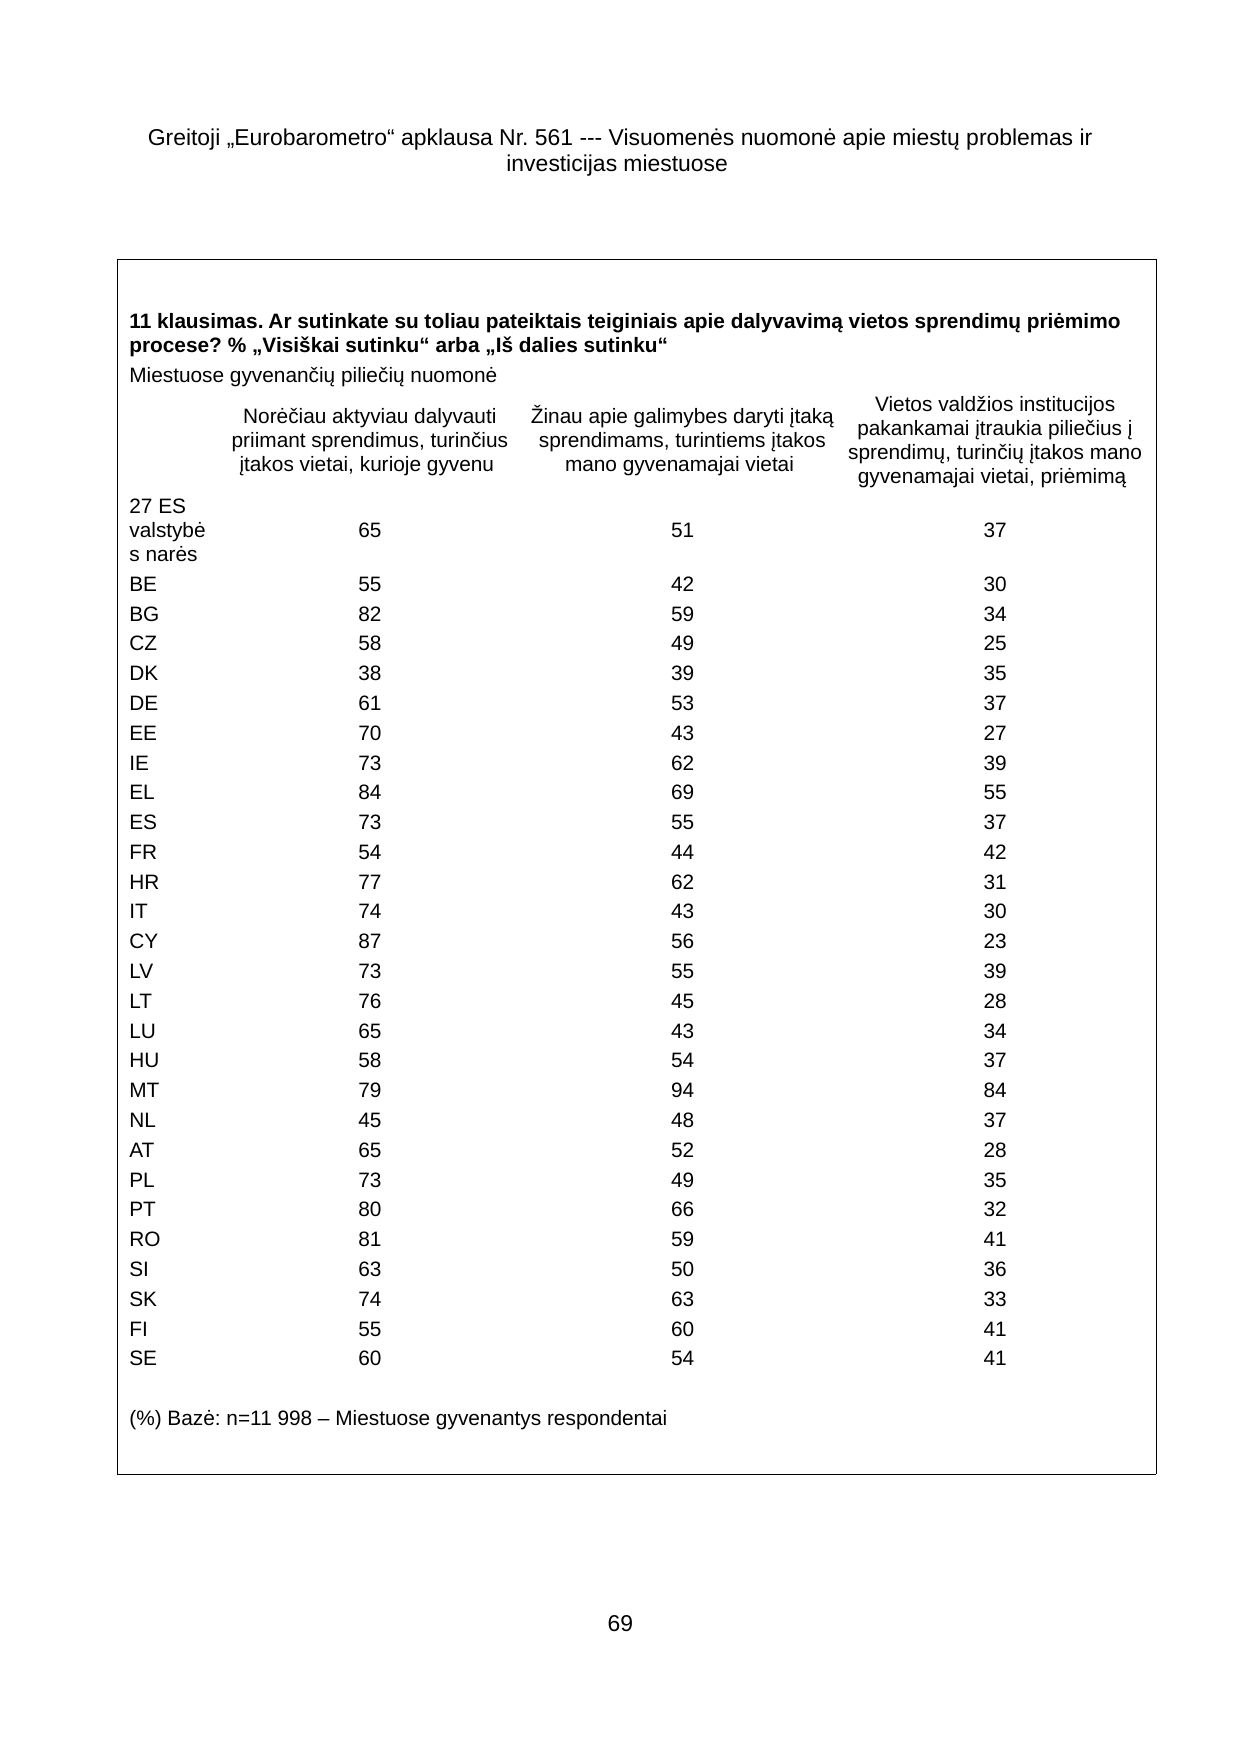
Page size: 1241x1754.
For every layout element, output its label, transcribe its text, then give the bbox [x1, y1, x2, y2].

table_cell 61 [213, 688, 526, 718]
table_cell 49 [526, 628, 838, 658]
table_cell Norėčiau aktyviau dalyvauti priimant sprendimus, turinčius įtakos vietai, kurioje gyvenu [213, 389, 526, 491]
table_cell 42 [526, 569, 838, 598]
table_cell 73 [213, 748, 526, 777]
table_cell 35 [839, 658, 1151, 688]
table_cell 79 [213, 1075, 526, 1105]
table_cell CY [126, 926, 213, 956]
table_cell 55 [213, 569, 526, 598]
table_cell SK [126, 1284, 213, 1313]
table_cell 55 [526, 956, 838, 986]
table_cell 41 [839, 1343, 1151, 1373]
table_cell 35 [839, 1165, 1151, 1194]
table_cell FR [126, 837, 213, 867]
table_cell LT [126, 986, 213, 1016]
table_cell (%) Bazė: n=11 998 – Miestuose gyvenantys respondentai [126, 1403, 1151, 1433]
table_cell 54 [526, 1045, 838, 1075]
table_cell 42 [839, 837, 1151, 867]
table_cell DE [126, 688, 213, 718]
table_cell 49 [526, 1165, 838, 1194]
table_cell [839, 1373, 1151, 1403]
table_cell 36 [839, 1254, 1151, 1284]
table_cell 31 [839, 867, 1151, 896]
table_cell 73 [213, 807, 526, 837]
table_cell IE [126, 748, 213, 777]
table_cell 84 [213, 777, 526, 807]
table_cell 81 [213, 1224, 526, 1254]
table_cell 27 ES valstybės narės [126, 491, 213, 569]
table_cell 59 [526, 1224, 838, 1254]
table_cell 94 [526, 1075, 838, 1105]
table_cell 54 [213, 837, 526, 867]
table_header 11 klausimas. Ar sutinkate su toliau pateiktais teiginiais apie dalyvavimą vietos sprendimų priėmimo procese? % „Visiškai sutinku“ arba „Iš dalies sutinku“ [126, 306, 1151, 359]
table_cell Vietos valdžios institucijos pakankamai įtraukia piliečius į sprendimų, turinčių įtakos mano gyvenamajai vietai, priėmimą [839, 389, 1151, 491]
table_cell 87 [213, 926, 526, 956]
table_cell 37 [839, 1105, 1151, 1135]
table_cell DK [126, 658, 213, 688]
table_cell EE [126, 718, 213, 747]
table_cell 23 [839, 926, 1151, 956]
table_cell Miestuose gyvenančių piliečių nuomonė [126, 360, 1151, 389]
table_cell 62 [526, 748, 838, 777]
table_cell RO [126, 1224, 213, 1254]
table_cell 55 [213, 1314, 526, 1343]
table_cell 34 [839, 599, 1151, 628]
table_cell 80 [213, 1194, 526, 1224]
table_cell 32 [839, 1194, 1151, 1224]
table_cell 70 [213, 718, 526, 747]
table_cell 34 [839, 1016, 1151, 1045]
table_cell 55 [839, 777, 1151, 807]
table_cell 37 [839, 491, 1151, 569]
table_cell [126, 389, 213, 491]
table_cell 82 [213, 599, 526, 628]
table_cell [126, 1373, 213, 1403]
table_cell MT [126, 1075, 213, 1105]
table_cell BE [126, 569, 213, 598]
table_cell 45 [526, 986, 838, 1016]
table_cell 44 [526, 837, 838, 867]
table_cell 63 [526, 1284, 838, 1313]
table_cell FI [126, 1314, 213, 1343]
table_cell 33 [839, 1284, 1151, 1313]
table_cell 51 [526, 491, 838, 569]
table_cell SI [126, 1254, 213, 1284]
table_cell PT [126, 1194, 213, 1224]
table_cell PL [126, 1165, 213, 1194]
table_cell 39 [526, 658, 838, 688]
table_cell ES [126, 807, 213, 837]
table_cell [213, 1373, 526, 1403]
table_cell 30 [839, 569, 1151, 598]
table_cell 43 [526, 718, 838, 747]
table_cell 50 [526, 1254, 838, 1284]
table_cell BG [126, 599, 213, 628]
table_cell 37 [839, 807, 1151, 837]
table_cell 27 [839, 718, 1151, 747]
table_cell 30 [839, 896, 1151, 926]
table_cell 55 [526, 807, 838, 837]
table_cell 48 [526, 1105, 838, 1135]
table_cell 58 [213, 628, 526, 658]
table_cell CZ [126, 628, 213, 658]
table_cell 77 [213, 867, 526, 896]
table_cell Žinau apie galimybes daryti įtaką sprendimams, turintiems įtakos mano gyvenamajai vietai [526, 389, 838, 491]
table_cell 43 [526, 1016, 838, 1045]
table_cell 41 [839, 1224, 1151, 1254]
table_cell 76 [213, 986, 526, 1016]
table_cell 39 [839, 748, 1151, 777]
table_cell 53 [526, 688, 838, 718]
table_cell 54 [526, 1343, 838, 1373]
table_cell 66 [526, 1194, 838, 1224]
table_cell HU [126, 1045, 213, 1075]
table_cell 43 [526, 896, 838, 926]
table_cell 69 [526, 777, 838, 807]
table_cell 41 [839, 1314, 1151, 1343]
table_cell HR [126, 867, 213, 896]
table_cell 37 [839, 1045, 1151, 1075]
table_cell 28 [839, 1135, 1151, 1164]
table_cell 62 [526, 867, 838, 896]
table_cell 63 [213, 1254, 526, 1284]
table_cell 65 [213, 1135, 526, 1164]
table_cell 74 [213, 896, 526, 926]
table_cell 65 [213, 491, 526, 569]
table_cell LV [126, 956, 213, 986]
table_cell 65 [213, 1016, 526, 1045]
table_cell 38 [213, 658, 526, 688]
table_cell LU [126, 1016, 213, 1045]
table_cell 52 [526, 1135, 838, 1164]
table_cell 59 [526, 599, 838, 628]
table_cell SE [126, 1343, 213, 1373]
table_cell 73 [213, 956, 526, 986]
table_cell 25 [839, 628, 1151, 658]
table_cell 73 [213, 1165, 526, 1194]
table_cell 39 [839, 956, 1151, 986]
table_cell 28 [839, 986, 1151, 1016]
table_cell 45 [213, 1105, 526, 1135]
table_cell NL [126, 1105, 213, 1135]
table_cell EL [126, 777, 213, 807]
table_cell 56 [526, 926, 838, 956]
table_cell AT [126, 1135, 213, 1164]
table_cell 58 [213, 1045, 526, 1075]
table_cell 84 [839, 1075, 1151, 1105]
table_cell 60 [213, 1343, 526, 1373]
table_cell 74 [213, 1284, 526, 1313]
table_cell 60 [526, 1314, 838, 1343]
table_cell IT [126, 896, 213, 926]
table_cell [526, 1373, 838, 1403]
table_cell 37 [839, 688, 1151, 718]
